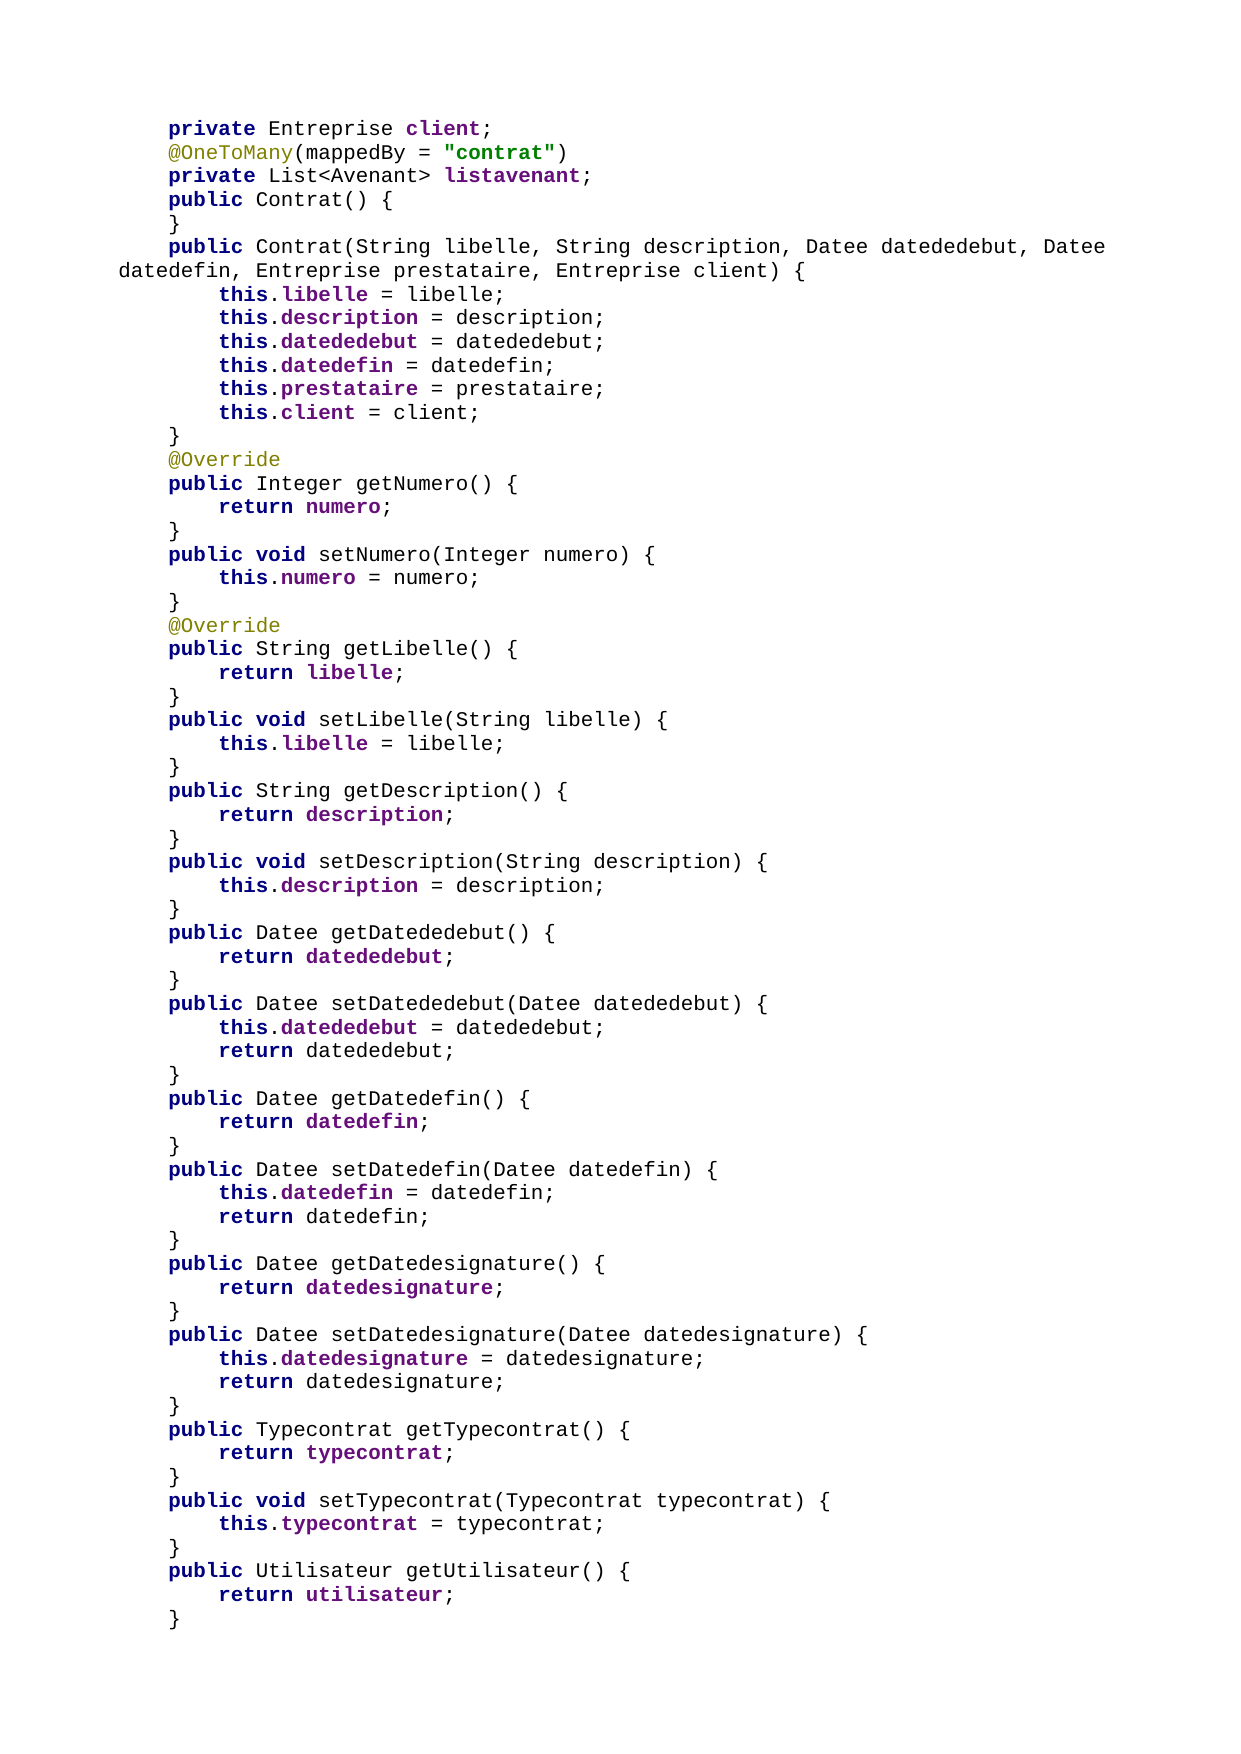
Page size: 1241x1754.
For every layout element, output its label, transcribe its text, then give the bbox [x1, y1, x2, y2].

text public Datee setDatededebut(Datee datededebut) { [118, 993, 1145, 1017]
text public Integer getNumero() { [118, 473, 1145, 496]
text public String getDescription() { [118, 780, 1145, 804]
text return datedesignature; [118, 1277, 1145, 1300]
text public Typecontrat getTypecontrat() { [118, 1419, 1145, 1442]
text public Contrat() { [118, 189, 1145, 213]
text this.prestataire = prestataire; [118, 378, 1145, 402]
text } [118, 1135, 1145, 1158]
text } [118, 827, 1145, 851]
text } [118, 1064, 1145, 1088]
text } [118, 898, 1145, 922]
text @OneToMany(mappedBy = "contrat") [118, 142, 1145, 165]
text } [118, 686, 1145, 709]
text return datedefin; [118, 1111, 1145, 1135]
text return libelle; [118, 662, 1145, 686]
text this.client = client; [118, 402, 1145, 426]
text return datedesignature; [118, 1371, 1145, 1395]
text } [118, 1229, 1145, 1253]
text public String getLibelle() { [118, 638, 1145, 662]
text } [118, 969, 1145, 993]
text } [118, 426, 1145, 449]
text return datededebut; [118, 1040, 1145, 1064]
text } [118, 1537, 1145, 1561]
text this.datedesignature = datedesignature; [118, 1348, 1145, 1371]
text this.description = description; [118, 875, 1145, 898]
text return utilisateur; [118, 1584, 1145, 1608]
text this.libelle = libelle; [118, 733, 1145, 757]
text this.datededebut = datededebut; [118, 1017, 1145, 1040]
text public void setTypecontrat(Typecontrat typecontrat) { [118, 1489, 1145, 1513]
text return numero; [118, 496, 1145, 520]
text this.typecontrat = typecontrat; [118, 1513, 1145, 1537]
text public Utilisateur getUtilisateur() { [118, 1561, 1145, 1584]
text this.datedefin = datedefin; [118, 1182, 1145, 1206]
text this.datedefin = datedefin; [118, 354, 1145, 378]
text return datededebut; [118, 946, 1145, 969]
text public void setNumero(Integer numero) { [118, 544, 1145, 567]
text this.description = description; [118, 307, 1145, 331]
text this.libelle = libelle; [118, 284, 1145, 307]
text this.datededebut = datededebut; [118, 331, 1145, 354]
text return typecontrat; [118, 1442, 1145, 1466]
text private Entreprise client; [118, 118, 1145, 142]
text public Datee getDatedefin() { [118, 1088, 1145, 1111]
text public Datee getDatededebut() { [118, 922, 1145, 946]
text public Contrat(String libelle, String description, Datee datededebut, Datee datedefin, Entreprise prestataire, Entreprise client) { [118, 236, 1145, 284]
text } [118, 213, 1145, 236]
text @Override [118, 615, 1145, 638]
text return description; [118, 804, 1145, 827]
text public void setDescription(String description) { [118, 851, 1145, 875]
text @Override [118, 449, 1145, 473]
text return datedefin; [118, 1206, 1145, 1229]
text public Datee getDatedesignature() { [118, 1253, 1145, 1277]
text } [118, 591, 1145, 615]
text } [118, 1466, 1145, 1489]
text public void setLibelle(String libelle) { [118, 709, 1145, 733]
text } [118, 520, 1145, 544]
text } [118, 1395, 1145, 1419]
text } [118, 1300, 1145, 1324]
text this.numero = numero; [118, 567, 1145, 591]
text public Datee setDatedesignature(Datee datedesignature) { [118, 1324, 1145, 1348]
text } [118, 1608, 1145, 1631]
text public Datee setDatedefin(Datee datedefin) { [118, 1158, 1145, 1182]
text private List<Avenant> listavenant; [118, 165, 1145, 189]
text } [118, 757, 1145, 780]
